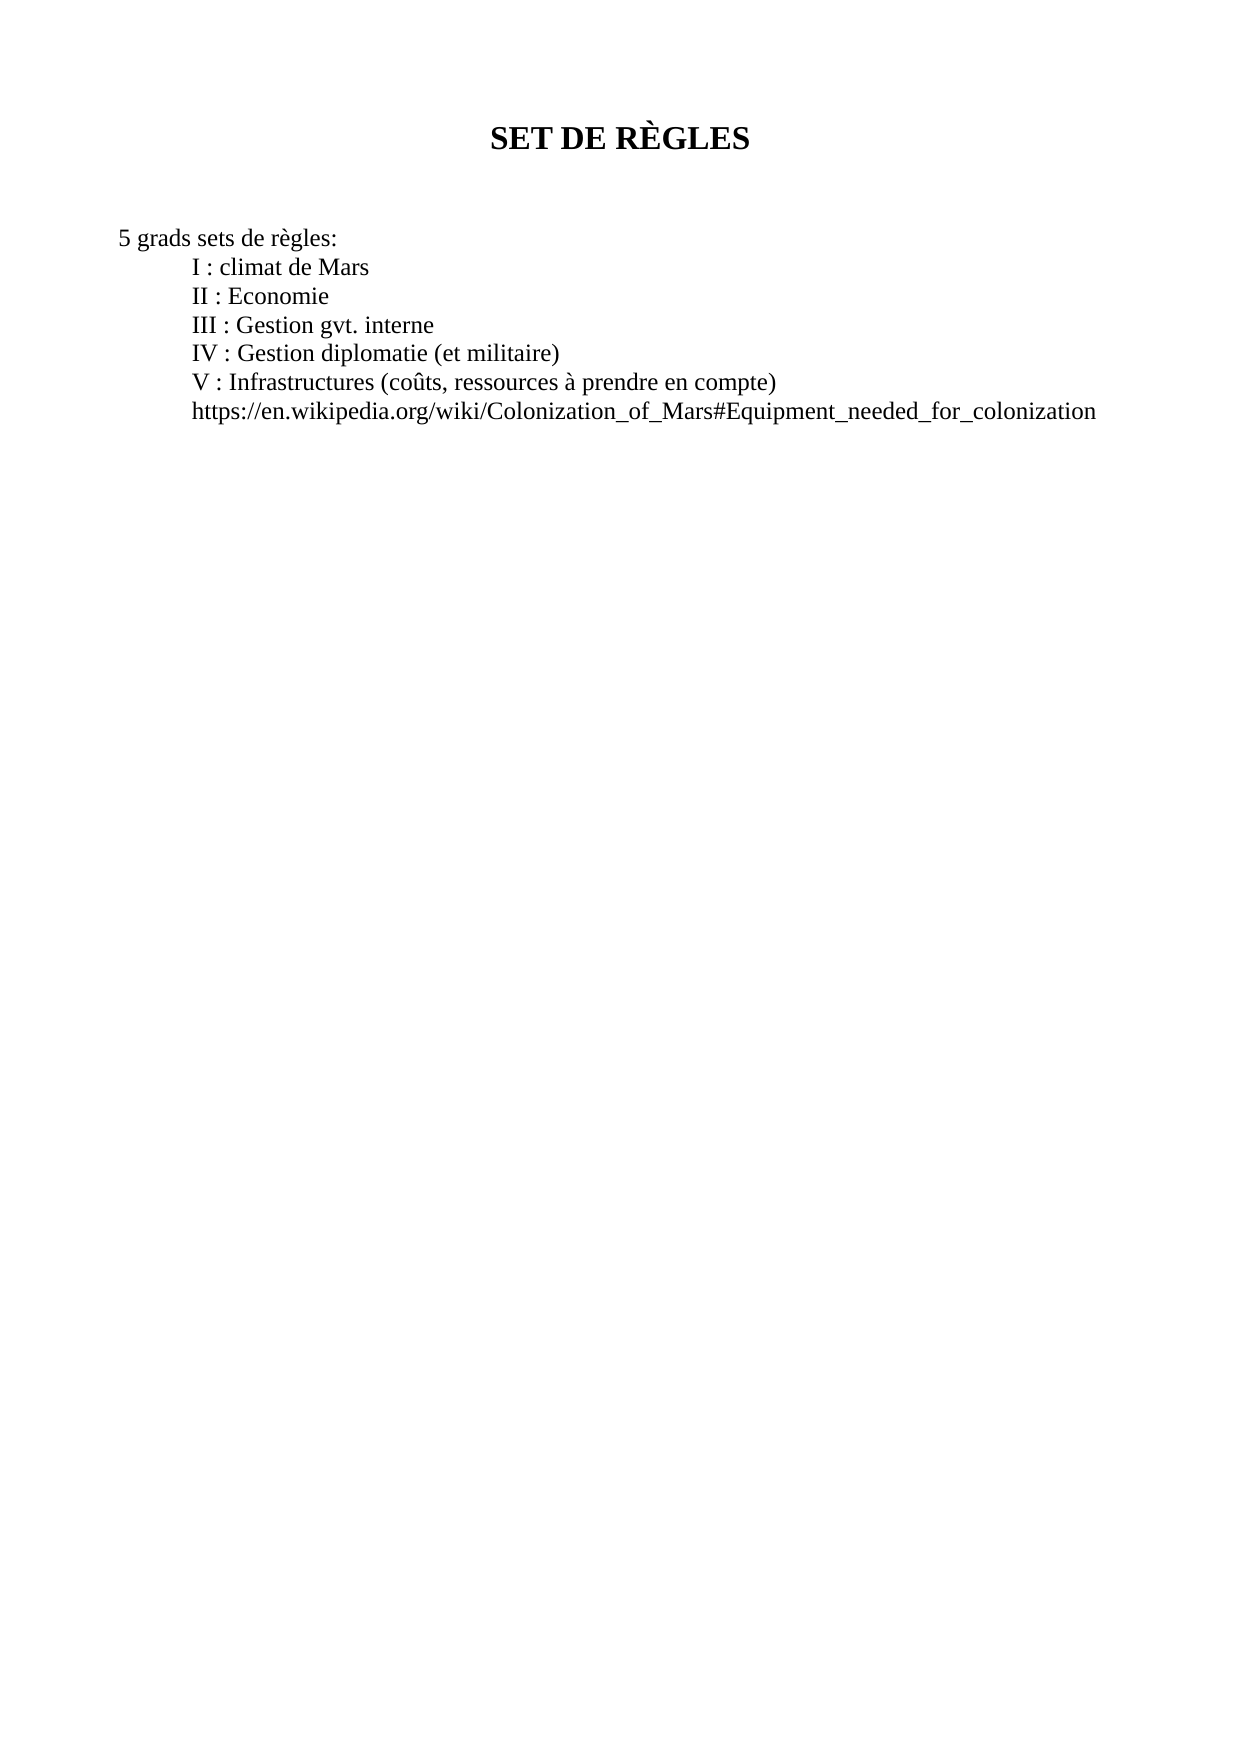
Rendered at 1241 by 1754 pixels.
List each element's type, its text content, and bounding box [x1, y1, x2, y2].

text 5 grads sets de règles: [118, 223, 1122, 252]
text I : climat de Mars [118, 252, 1122, 281]
text IV : Gestion diplomatie (et militaire) [118, 338, 1122, 367]
text III : Gestion gvt. interne [118, 310, 1122, 338]
text SET DE RÈGLES [118, 118, 1122, 156]
text II : Economie [118, 281, 1122, 310]
text V : Infrastructures (coûts, ressources à prendre en compte) https://en.wikipedia.org/wiki/Colonization_of_Mars#Equipment_needed_for_colonization [118, 367, 1122, 425]
